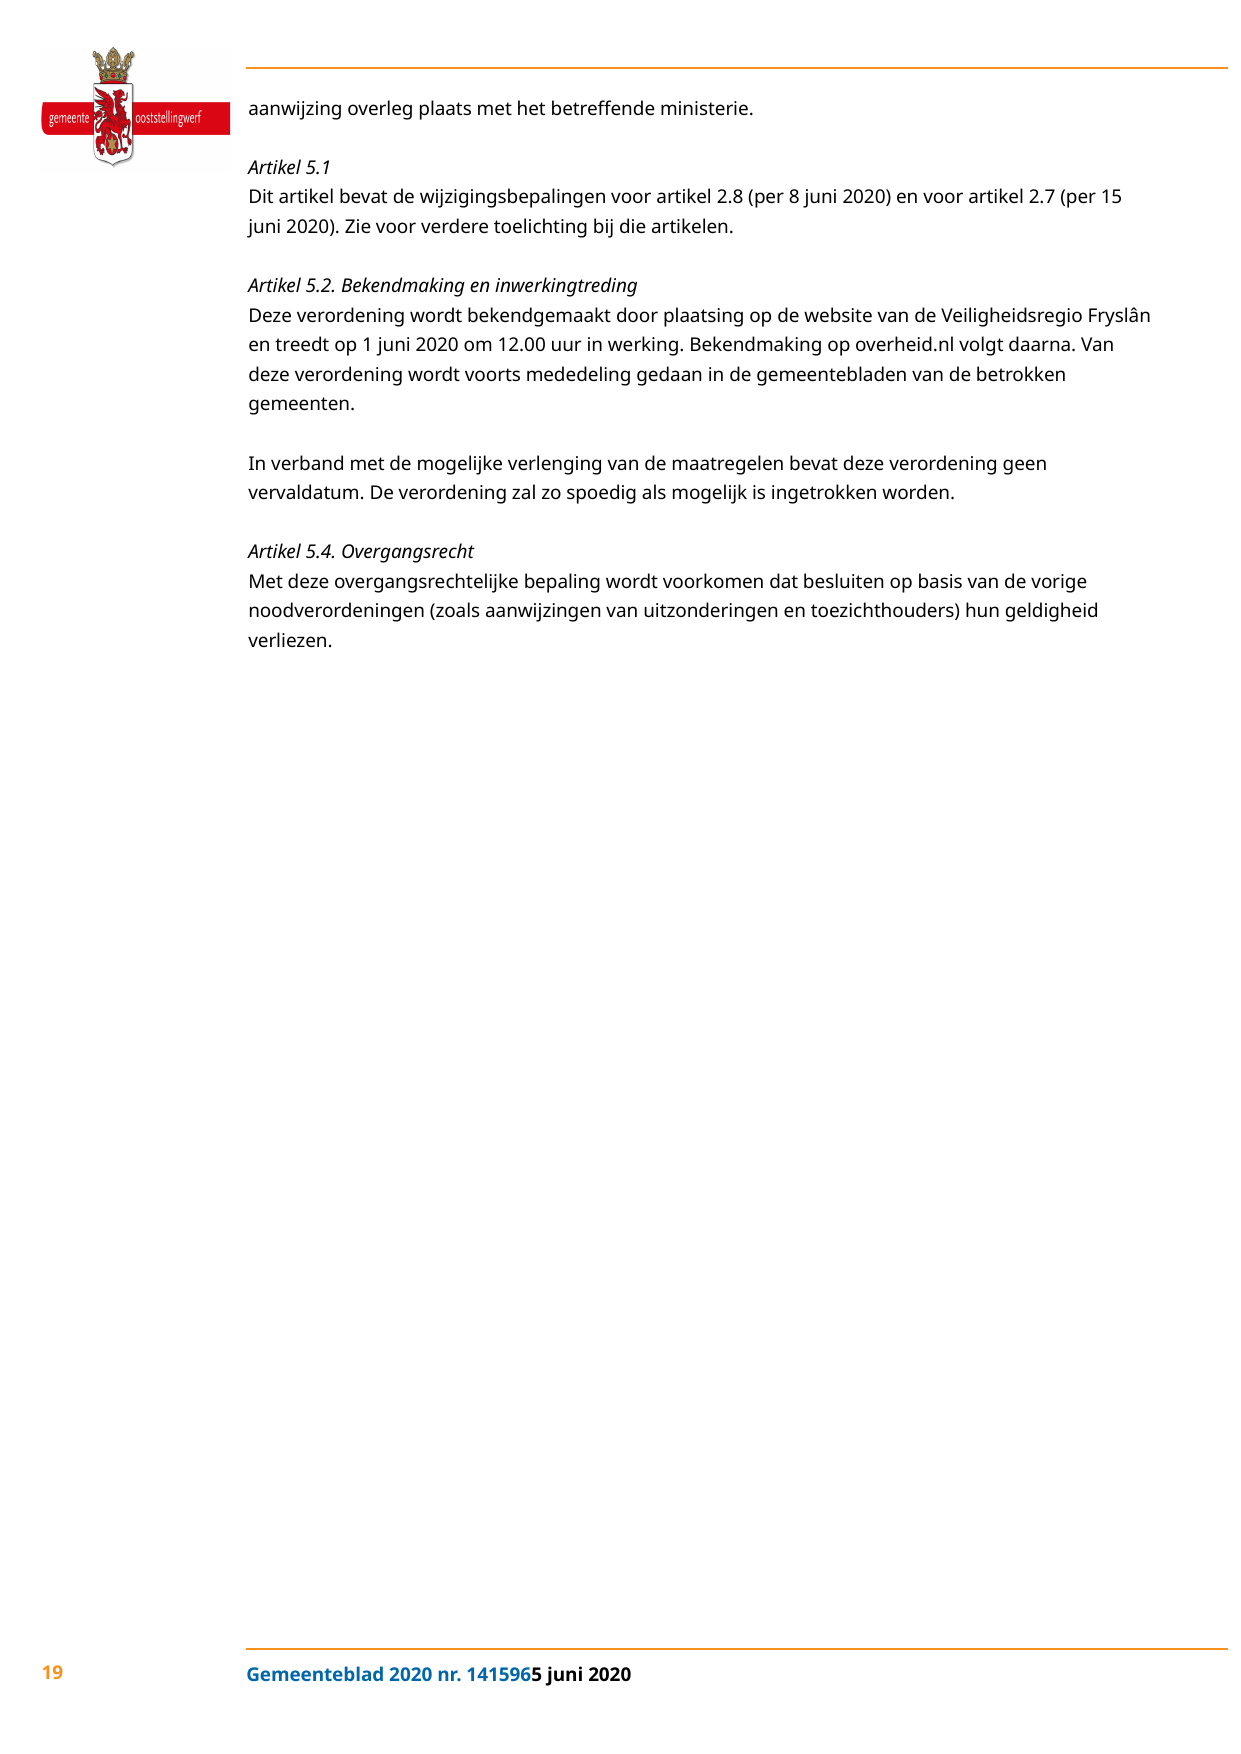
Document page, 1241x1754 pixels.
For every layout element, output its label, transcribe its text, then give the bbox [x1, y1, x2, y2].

text Met deze overgangsrechtelijke bepaling wordt voorkomen dat besluiten op basis van de vorige noodverordeningen (zoals aanwijzingen van uitzonderingen en toezichthouders) hun geldigheid verliezen. [248, 568, 1152, 653]
text In verband met de mogelijke verlenging van de maatregelen bevat deze verordening geen vervaldatum. De verordening zal zo spoedig als mogelijk is ingetrokken worden. [248, 450, 1152, 505]
text Dit artikel bevat de wijzigingsbepalingen voor artikel 2.8 (per 8 juni 2020) en voor artikel 2.7 (per 15 juni 2020). Zie voor verdere toelichting bij die artikelen. [248, 183, 1152, 239]
text Artikel 5.4. Overgangsrecht [248, 538, 1152, 564]
text Artikel 5.1 [248, 154, 1152, 180]
text aanwijzing overleg plaats met het betreffende ministerie. [248, 95, 1152, 121]
text Artikel 5.2. Bekendmaking en inwerkingtreding [248, 272, 1152, 298]
text Deze verordening wordt bekendgemaakt door plaatsing op de website van de Veiligheidsregio Fryslân en treedt op 1 juni 2020 om 12.00 uur in werking. Bekendmaking op overheid.nl volgt daarna. Van deze verordening wordt voorts mededeling gedaan in de gemeentebladen van de betrokken gemeenten. [248, 302, 1152, 416]
picture [41, 47, 231, 172]
